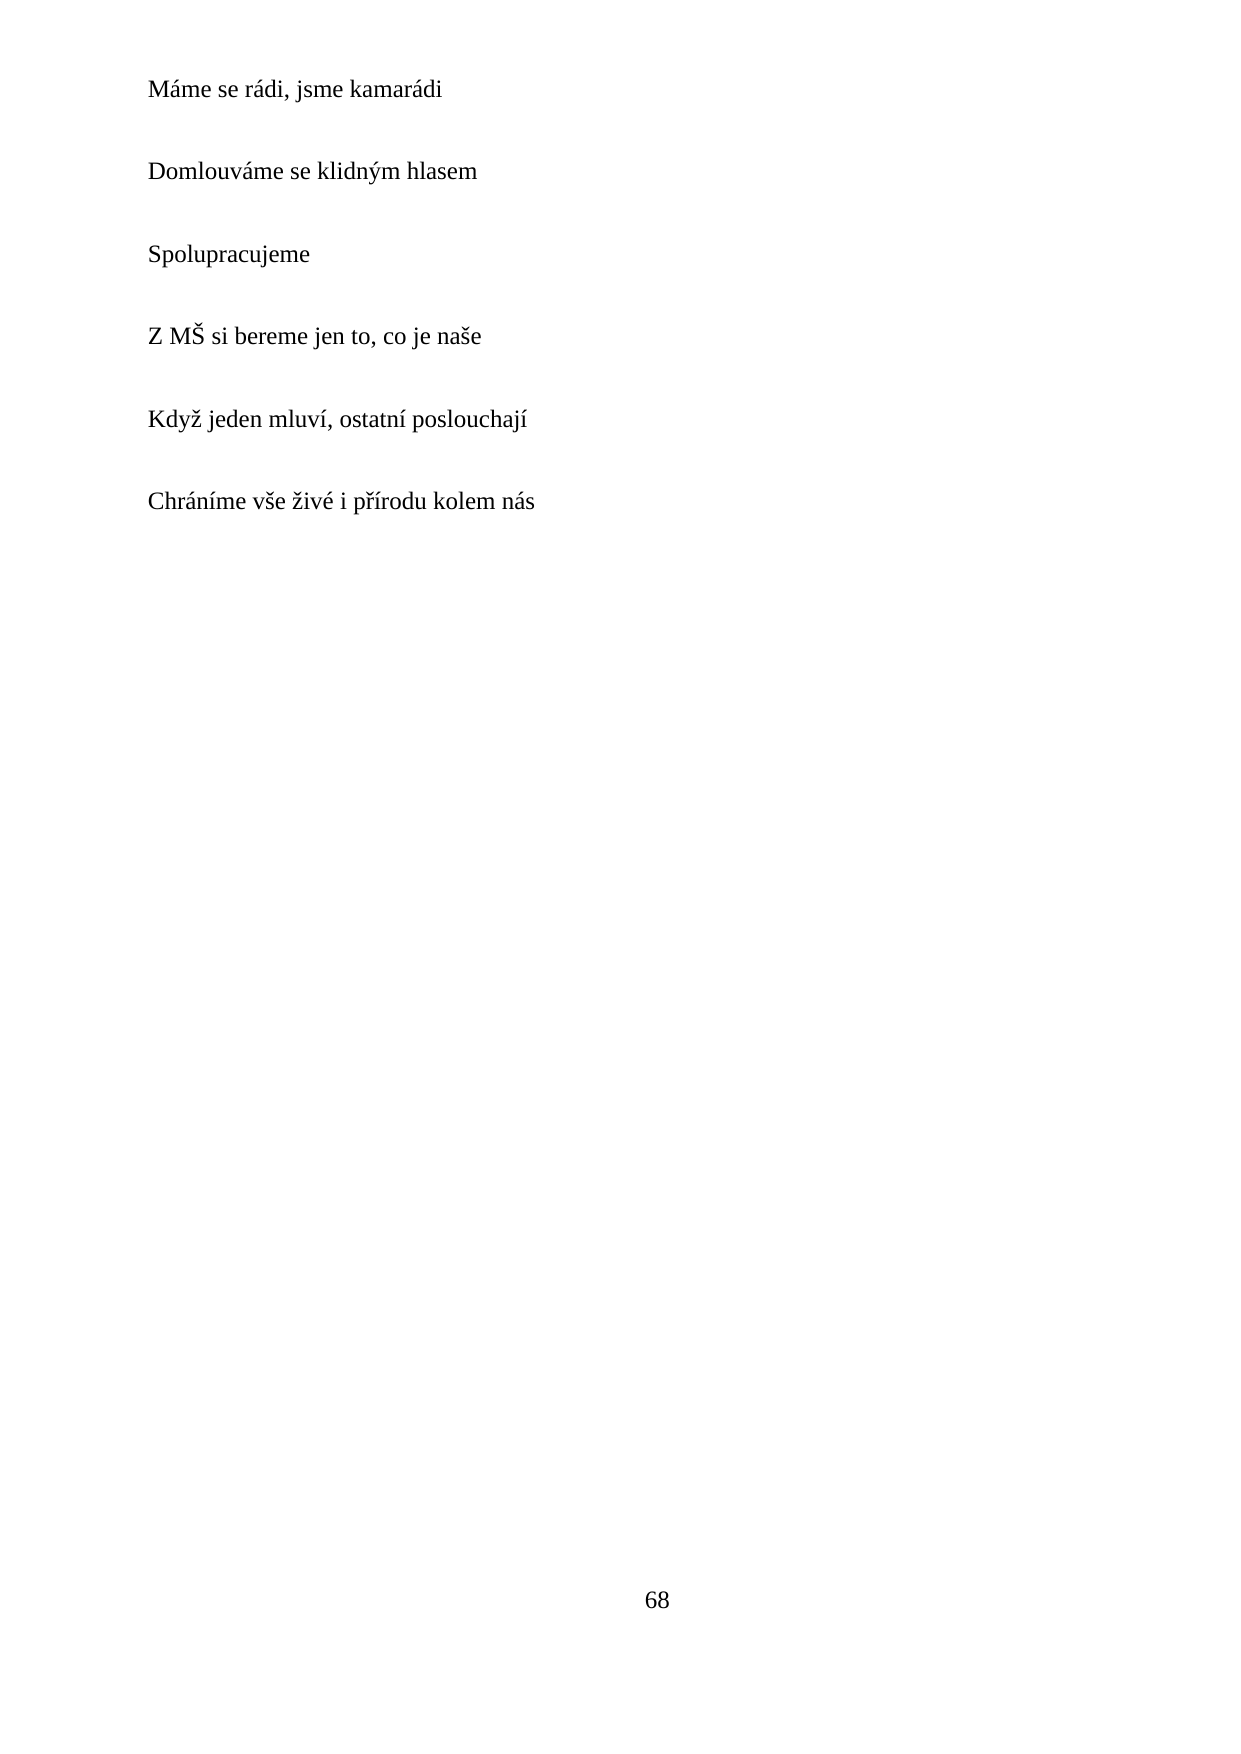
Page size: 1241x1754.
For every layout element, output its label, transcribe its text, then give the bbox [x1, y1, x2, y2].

text Domlouváme se klidným hlasem [148, 156, 1093, 185]
text Máme se rádi, jsme kamarádi [148, 74, 1093, 102]
text Spolupracujeme [148, 239, 1093, 267]
text Chráníme vše živé i přírodu kolem nás [148, 486, 1093, 515]
text Když jeden mluví, ostatní poslouchají [148, 404, 1093, 432]
text Z MŠ si bereme jen to, co je naše [148, 321, 1093, 350]
